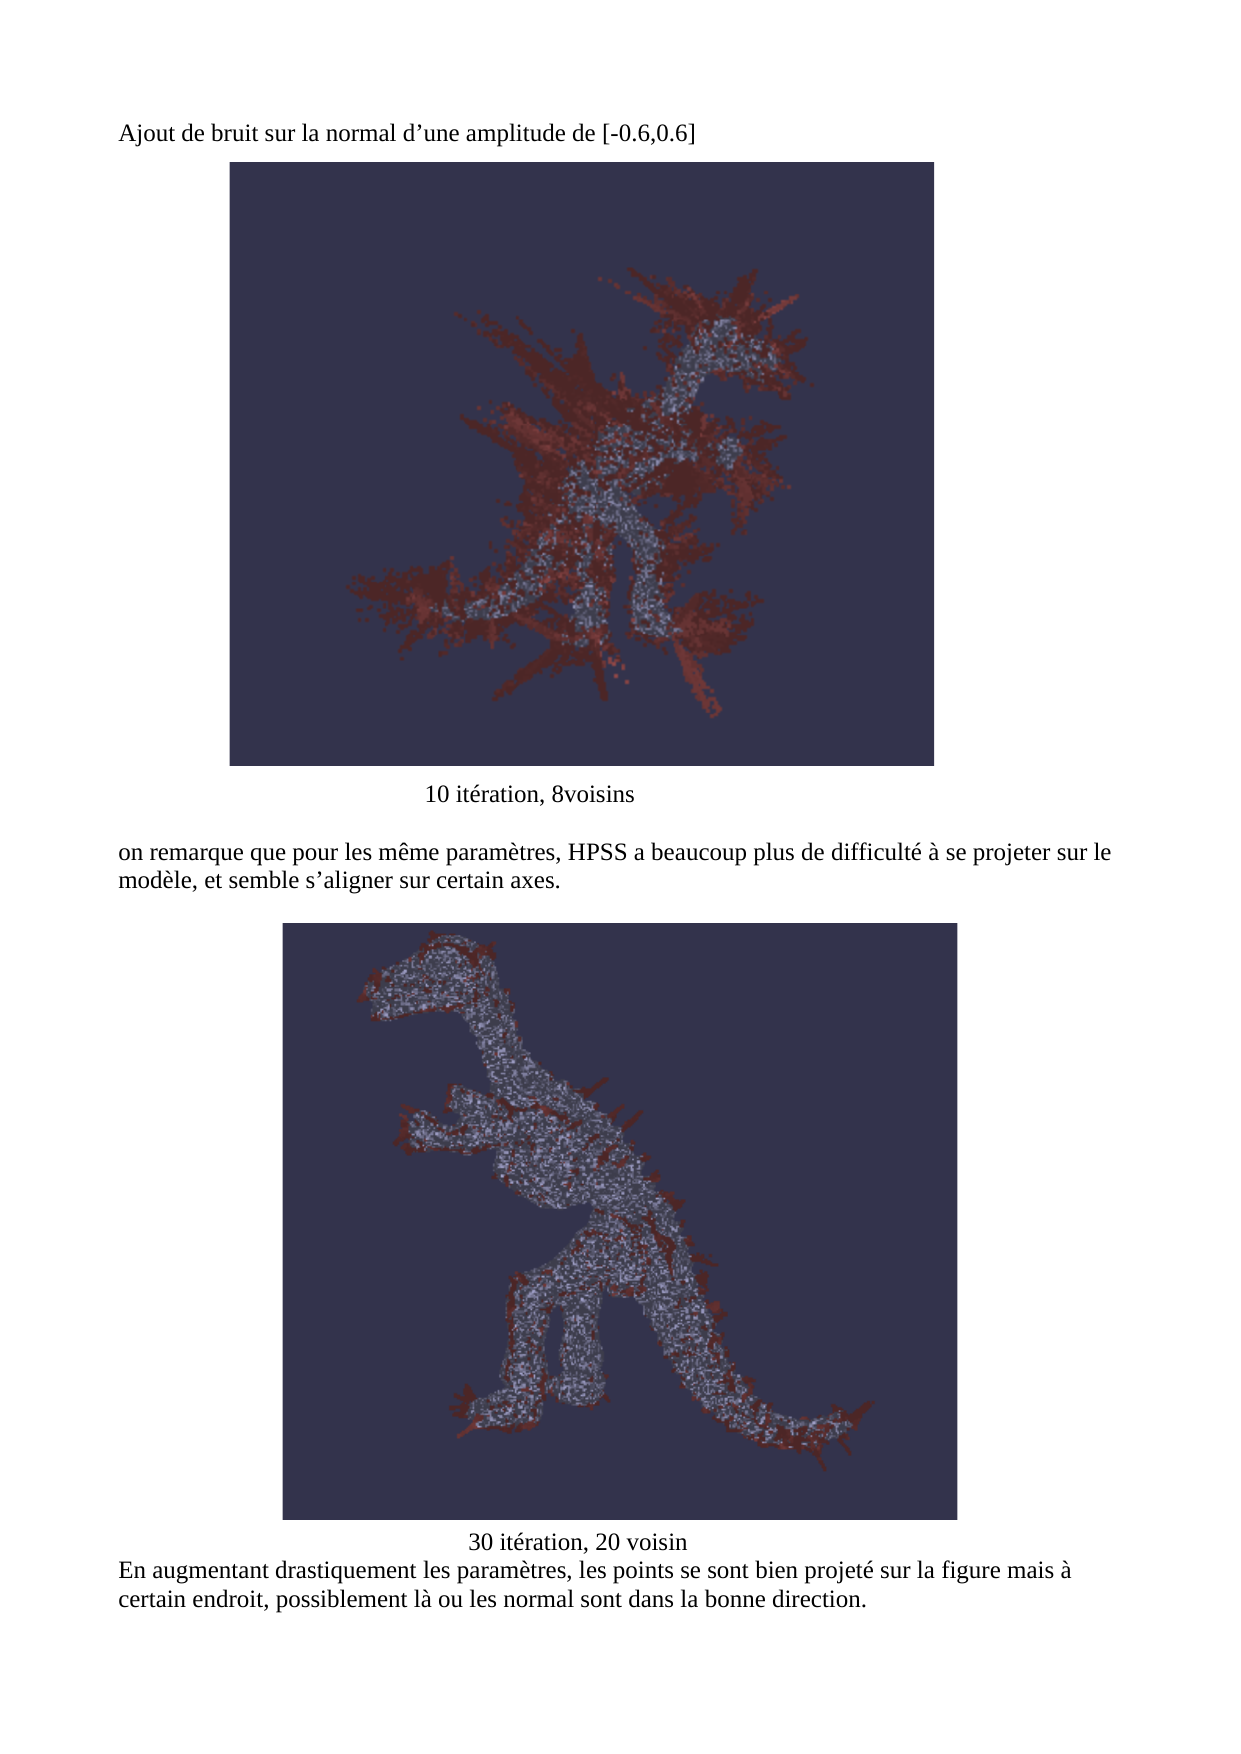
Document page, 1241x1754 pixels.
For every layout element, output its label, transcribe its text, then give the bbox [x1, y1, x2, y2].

text En augmentant drastiquement les paramètres, les points se sont bien projeté sur la figure mais à certain endroit, possiblement là ou les normal sont dans la bonne direction. [118, 1556, 1122, 1613]
text Ajout de bruit sur la normal d’une amplitude de [-0.6,0.6] [118, 118, 1122, 147]
picture [229, 162, 935, 766]
text 30 itération, 20 voisin [118, 1527, 1122, 1556]
text on remarque que pour les même paramètres, HPSS a beaucoup plus de difficulté à se projeter sur le modèle, et semble s’aligner sur certain axes. [118, 837, 1122, 894]
text 10 itération, 8voisins [118, 779, 1122, 808]
picture [282, 923, 958, 1520]
